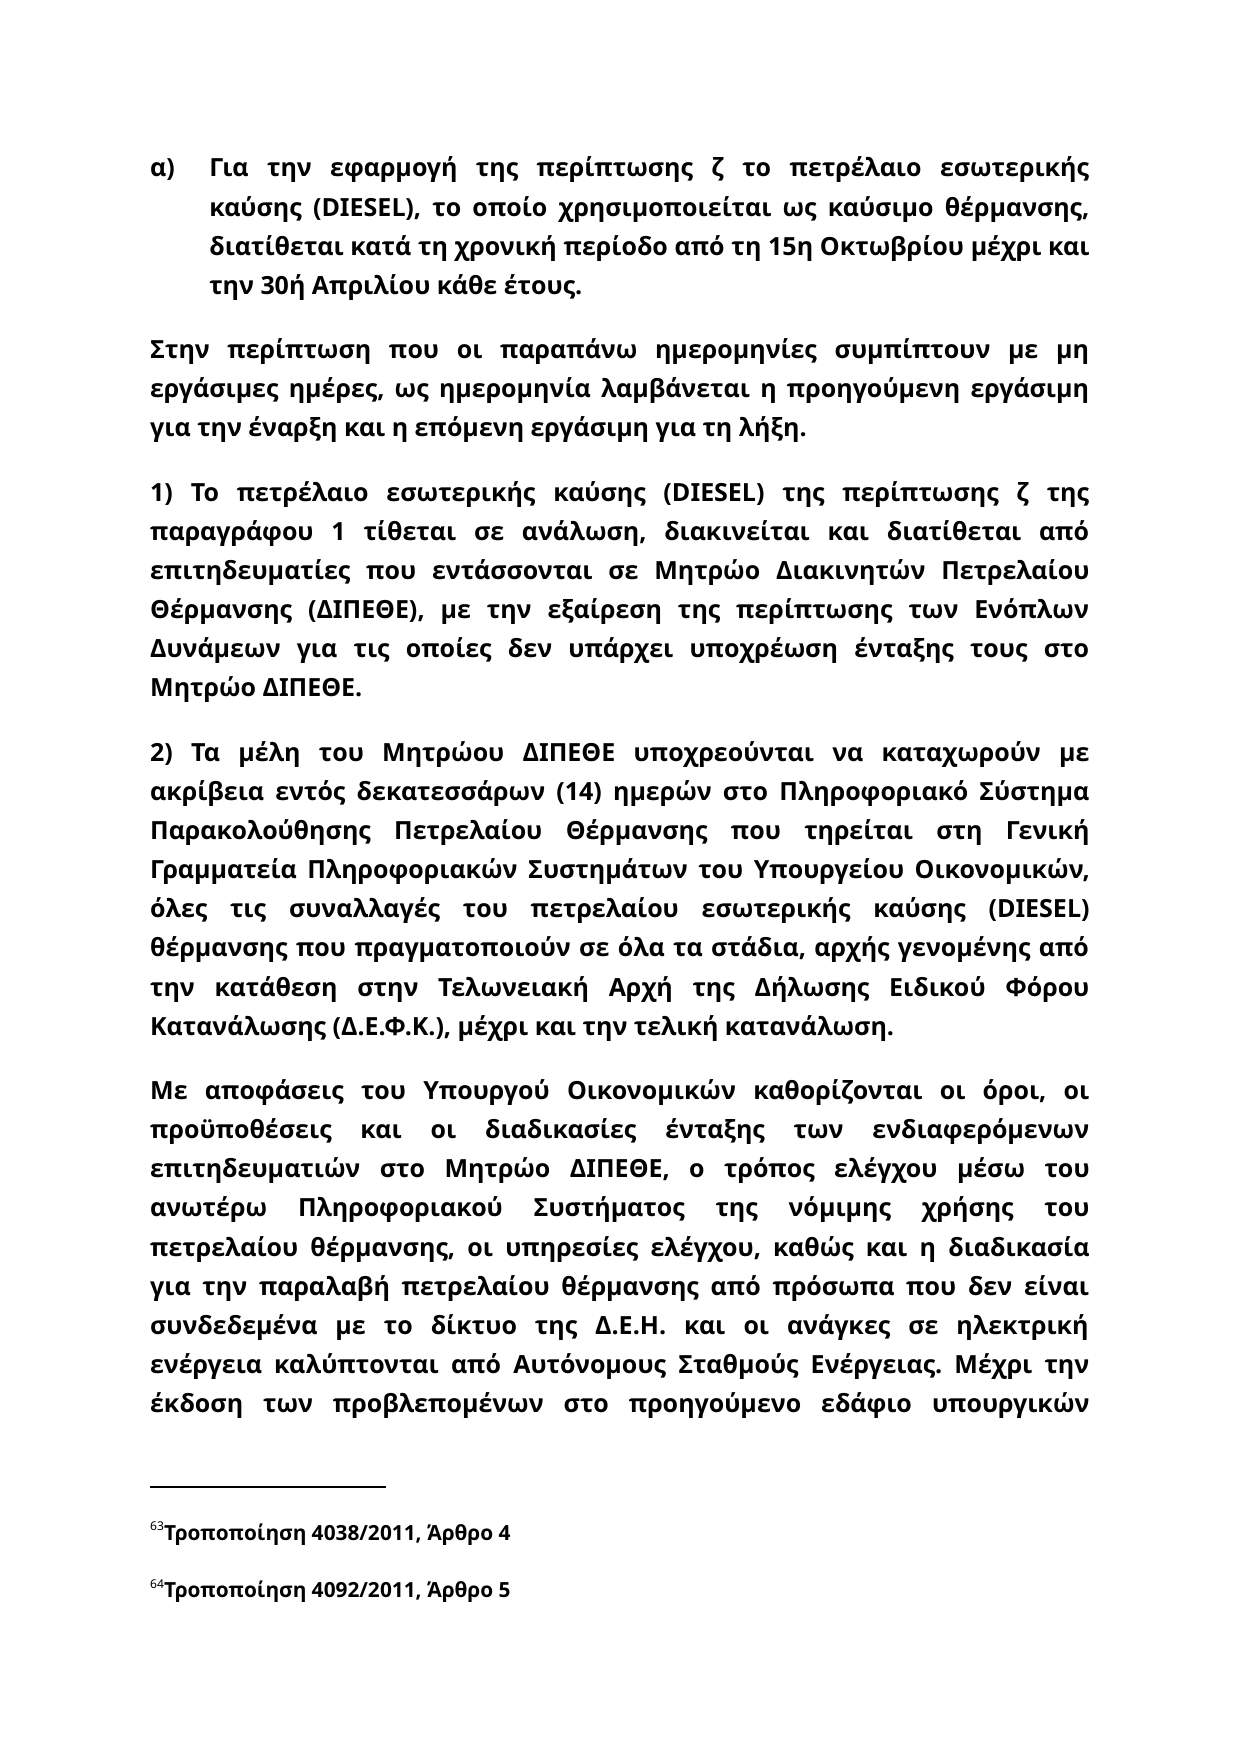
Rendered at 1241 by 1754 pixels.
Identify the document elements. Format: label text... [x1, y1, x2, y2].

text Στην περίπτωση που οι παραπάνω ημερομηνίες συμπίπτουν με μη εργάσιμες ημέρες, ως ημερομηνία λαμβάνεται η προηγούμενη εργάσιμη για την έναρξη και η επόμενη εργάσιμη για τη λήξη. [150, 332, 1090, 444]
text Τροποποίηση 4092/2011, Άρθρο 5 [150, 1576, 1090, 1604]
text 1) Το πετρέλαιο εσωτερικής καύσης (DIESEL) της περίπτωσης ζ της παραγράφου 1 τίθεται σε ανάλωση, διακινείται και διατίθεται από επιτηδευματίες που εντάσσονται σε Μητρώο Διακινητών Πετρελαίου Θέρμανσης (ΔΙΠΕΘΕ), με την εξαίρεση της περίπτωσης των Ενόπλων Δυνάμεων για τις οποίες δεν υπάρχει υποχρέωση ένταξης τους στο Μητρώο ΔΙΠΕΘΕ. [150, 474, 1090, 704]
text Τροποποίηση 4038/2011, Άρθρο 4 [150, 1518, 1090, 1546]
text 2) Τα μέλη του Μητρώου ΔΙΠΕΘΕ υποχρεούνται να καταχωρούν με ακρίβεια εντός δεκατεσσάρων (14) ημερών στο Πληροφοριακό Σύστημα Παρακολούθησης Πετρελαίου Θέρμανσης που τηρείται στη Γενική Γραμματεία Πληροφοριακών Συστημάτων του Υπουργείου Οικονομικών, όλες τις συναλλαγές του πετρελαίου εσωτερικής καύσης (DIESEL) θέρμανσης που πραγματοποιούν σε όλα τα στάδια, αρχής γενομένης από την κατάθεση στην Τελωνειακή Αρχή της Δήλωσης Ειδικού Φόρου Κατανάλωσης (Δ.Ε.Φ.Κ.), μέχρι και την τελική κατανάλωση. [150, 734, 1090, 1042]
list α) Για την εφαρμογή της περίπτωσης ζ το πετρέλαιο εσωτερικής καύσης (DIESEL), το οποίο χρησιμοποιείται ως καύσιμο θέρμανσης, διατίθεται κατά τη χρονική περίοδο από τη 15η Οκτωβρίου μέχρι και την 30ή Απριλίου κάθε έτους. [150, 150, 1090, 302]
text Με αποφάσεις του Υπουργού Οικονομικών καθορίζονται οι όροι, οι προϋποθέσεις και οι διαδικασίες ένταξης των ενδιαφερόμενων επιτηδευματιών στο Μητρώο ΔΙΠΕΘΕ, ο τρόπος ελέγχου μέσω του ανωτέρω Πληροφοριακού Συστήματος της νόμιμης χρήσης του πετρελαίου θέρμανσης, οι υπηρεσίες ελέγχου, καθώς και η διαδικασία για την παραλαβή πετρελαίου θέρμανσης από πρόσωπα που δεν είναι συνδεδεμένα με το δίκτυο της Δ.Ε.Η. και οι ανάγκες σε ηλεκτρική ενέργεια καλύπτονται από Αυτόνομους Σταθμούς Ενέργειας. Μέχρι την έκδοση των προβλεπομένων στο προηγούμενο εδάφιο υπουργικών [150, 1072, 1090, 1420]
